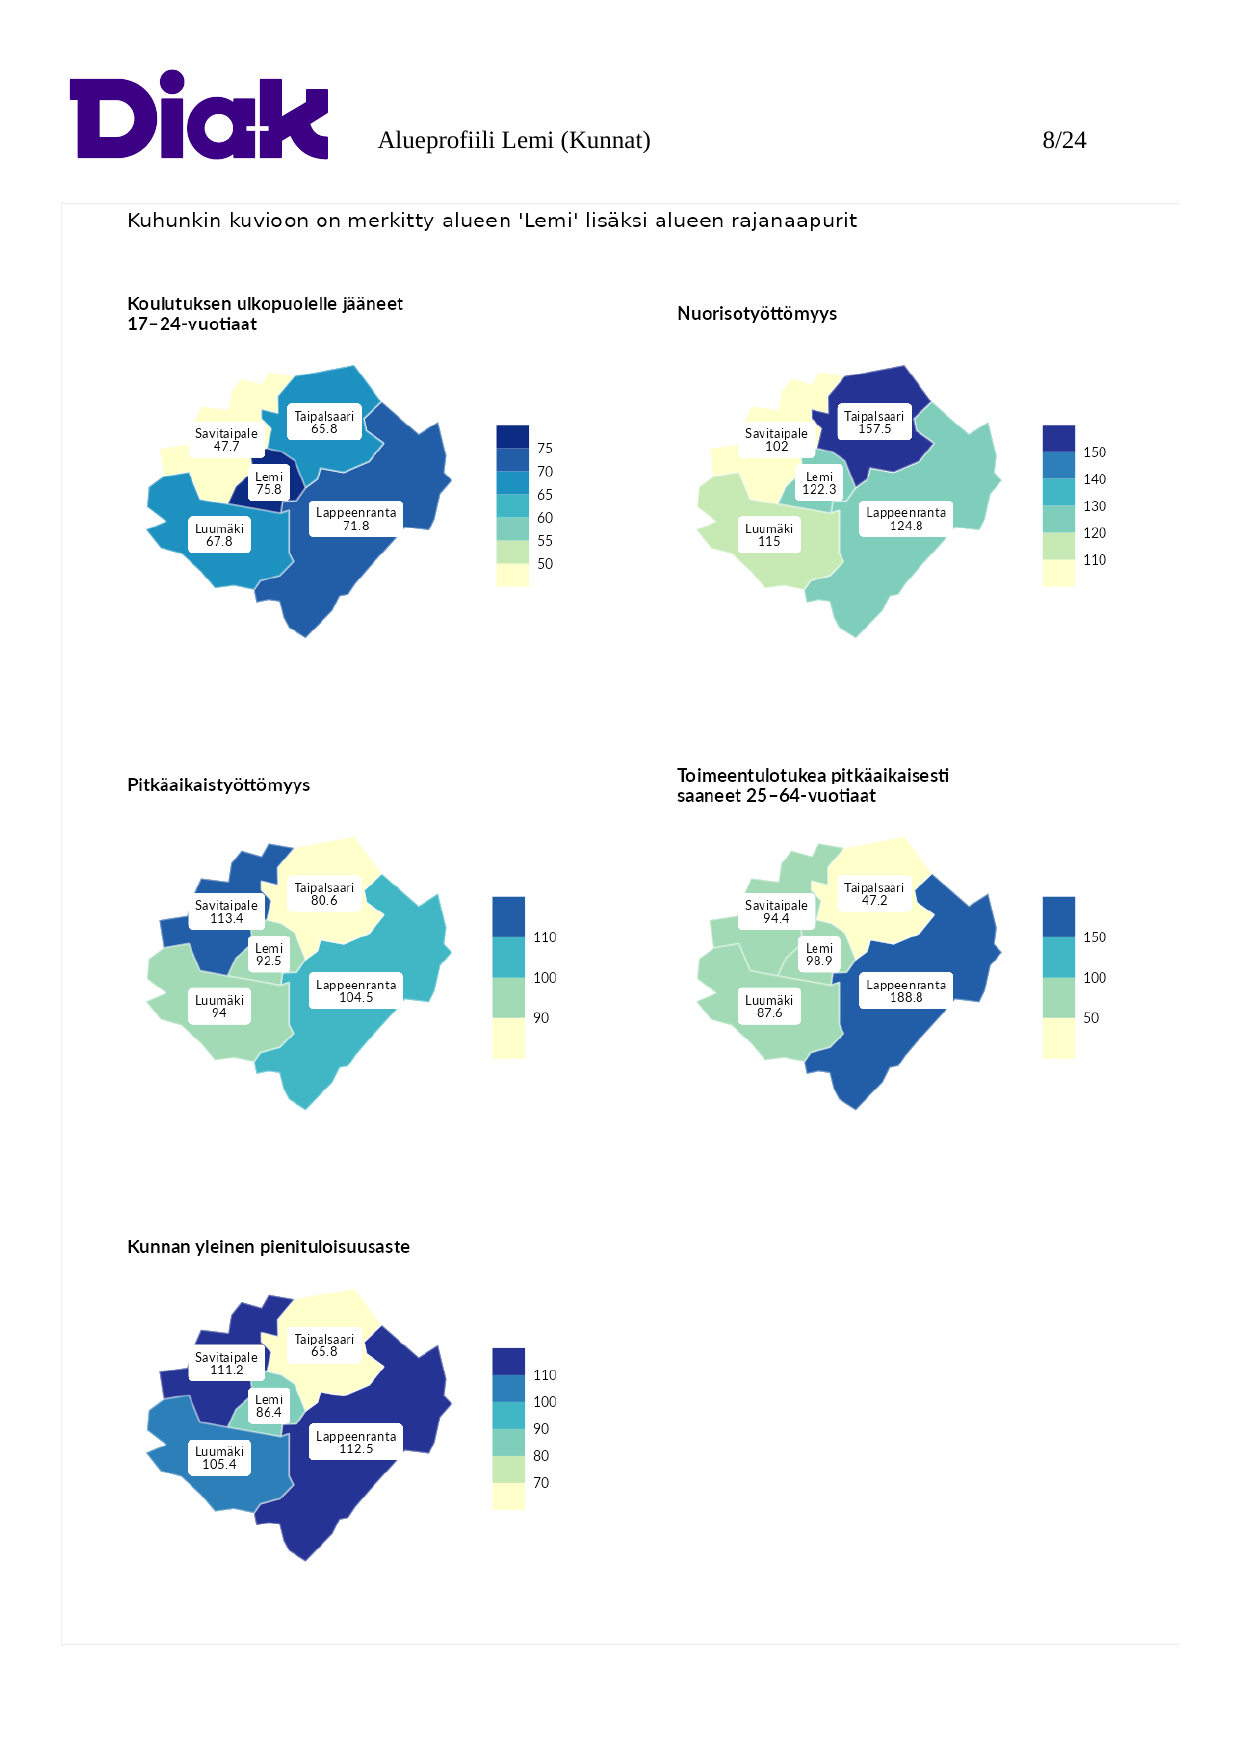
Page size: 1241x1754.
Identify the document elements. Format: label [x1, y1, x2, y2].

picture [61, 196, 1179, 1651]
